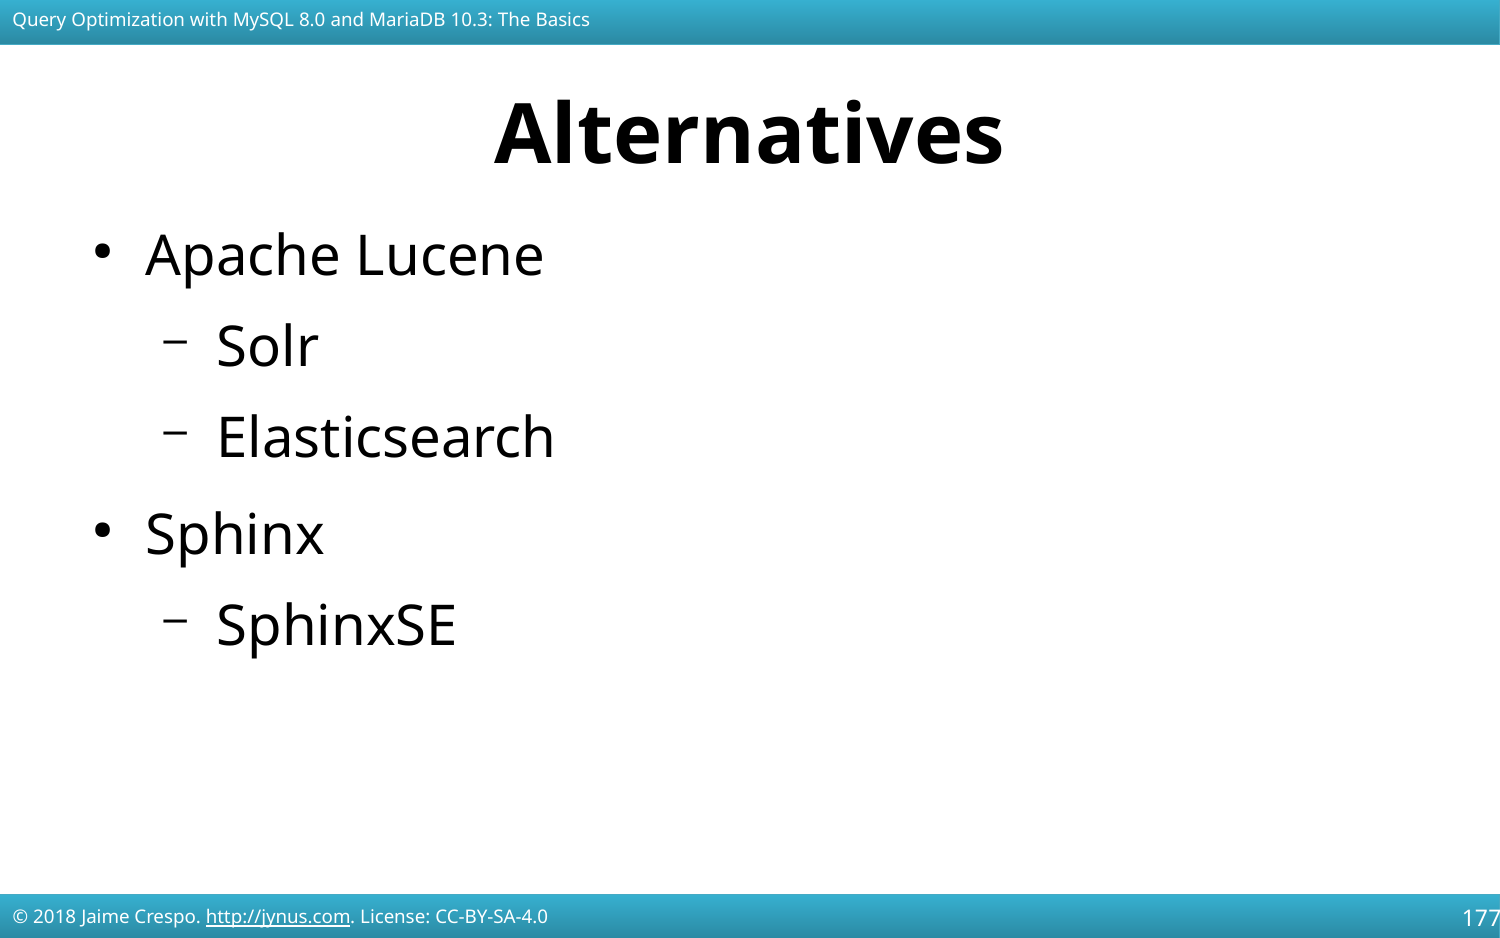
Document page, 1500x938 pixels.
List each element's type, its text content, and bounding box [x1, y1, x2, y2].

title Alternatives [75, 41, 1425, 218]
slide_number [1389, 896, 1490, 935]
list Apache Lucene Solr Elasticsearch Sphinx SphinxSE [75, 218, 1425, 876]
